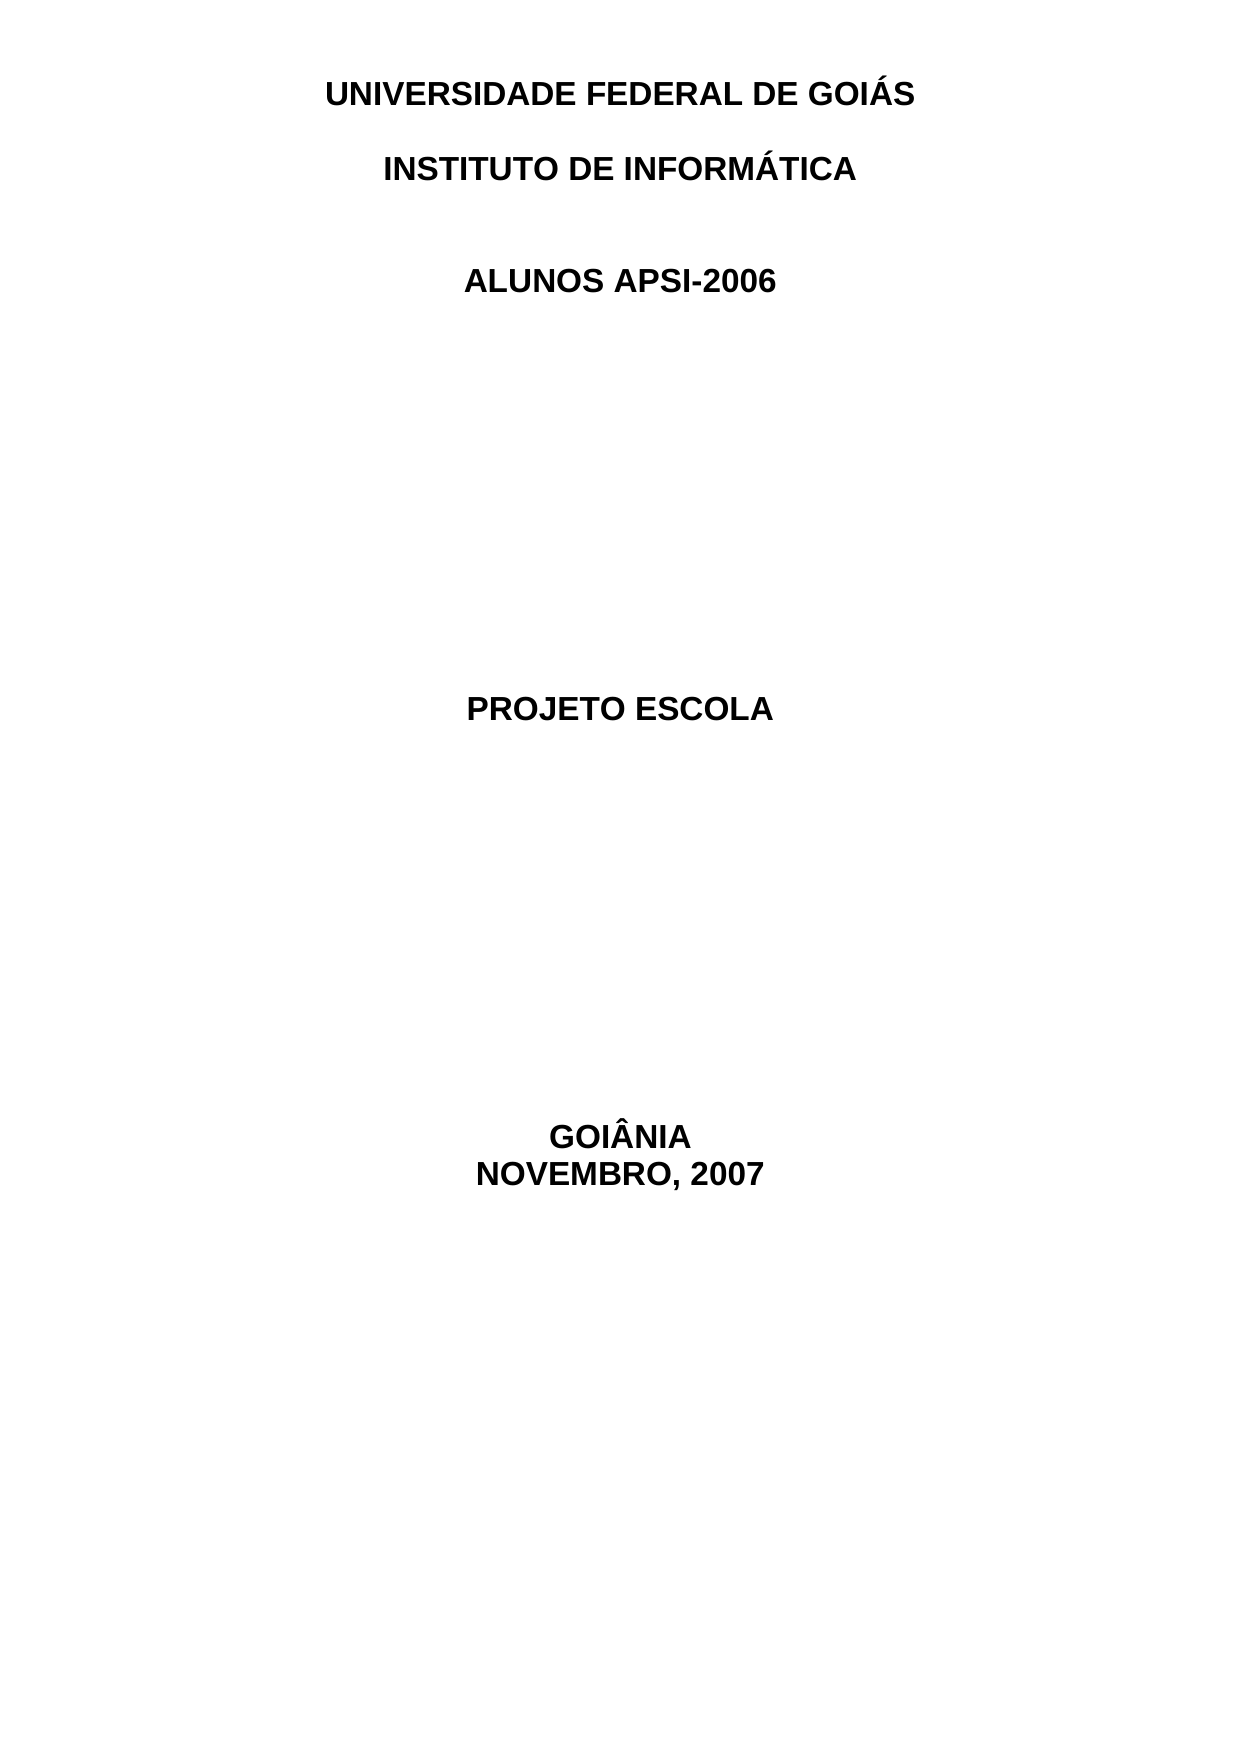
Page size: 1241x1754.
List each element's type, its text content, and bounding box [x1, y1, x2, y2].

text PROJETO ESCOLA [150, 690, 1090, 727]
title UNIVERSIDADE FEDERAL DE GOIÁS [150, 76, 1090, 113]
text GOIÂNIA [150, 1118, 1090, 1156]
title ALUNOS APSI-2006 [150, 262, 1090, 383]
text NOVEMBRO, 2007 [150, 1156, 1090, 1193]
title INSTITUTO DE INFORMÁTICA [150, 150, 1090, 187]
